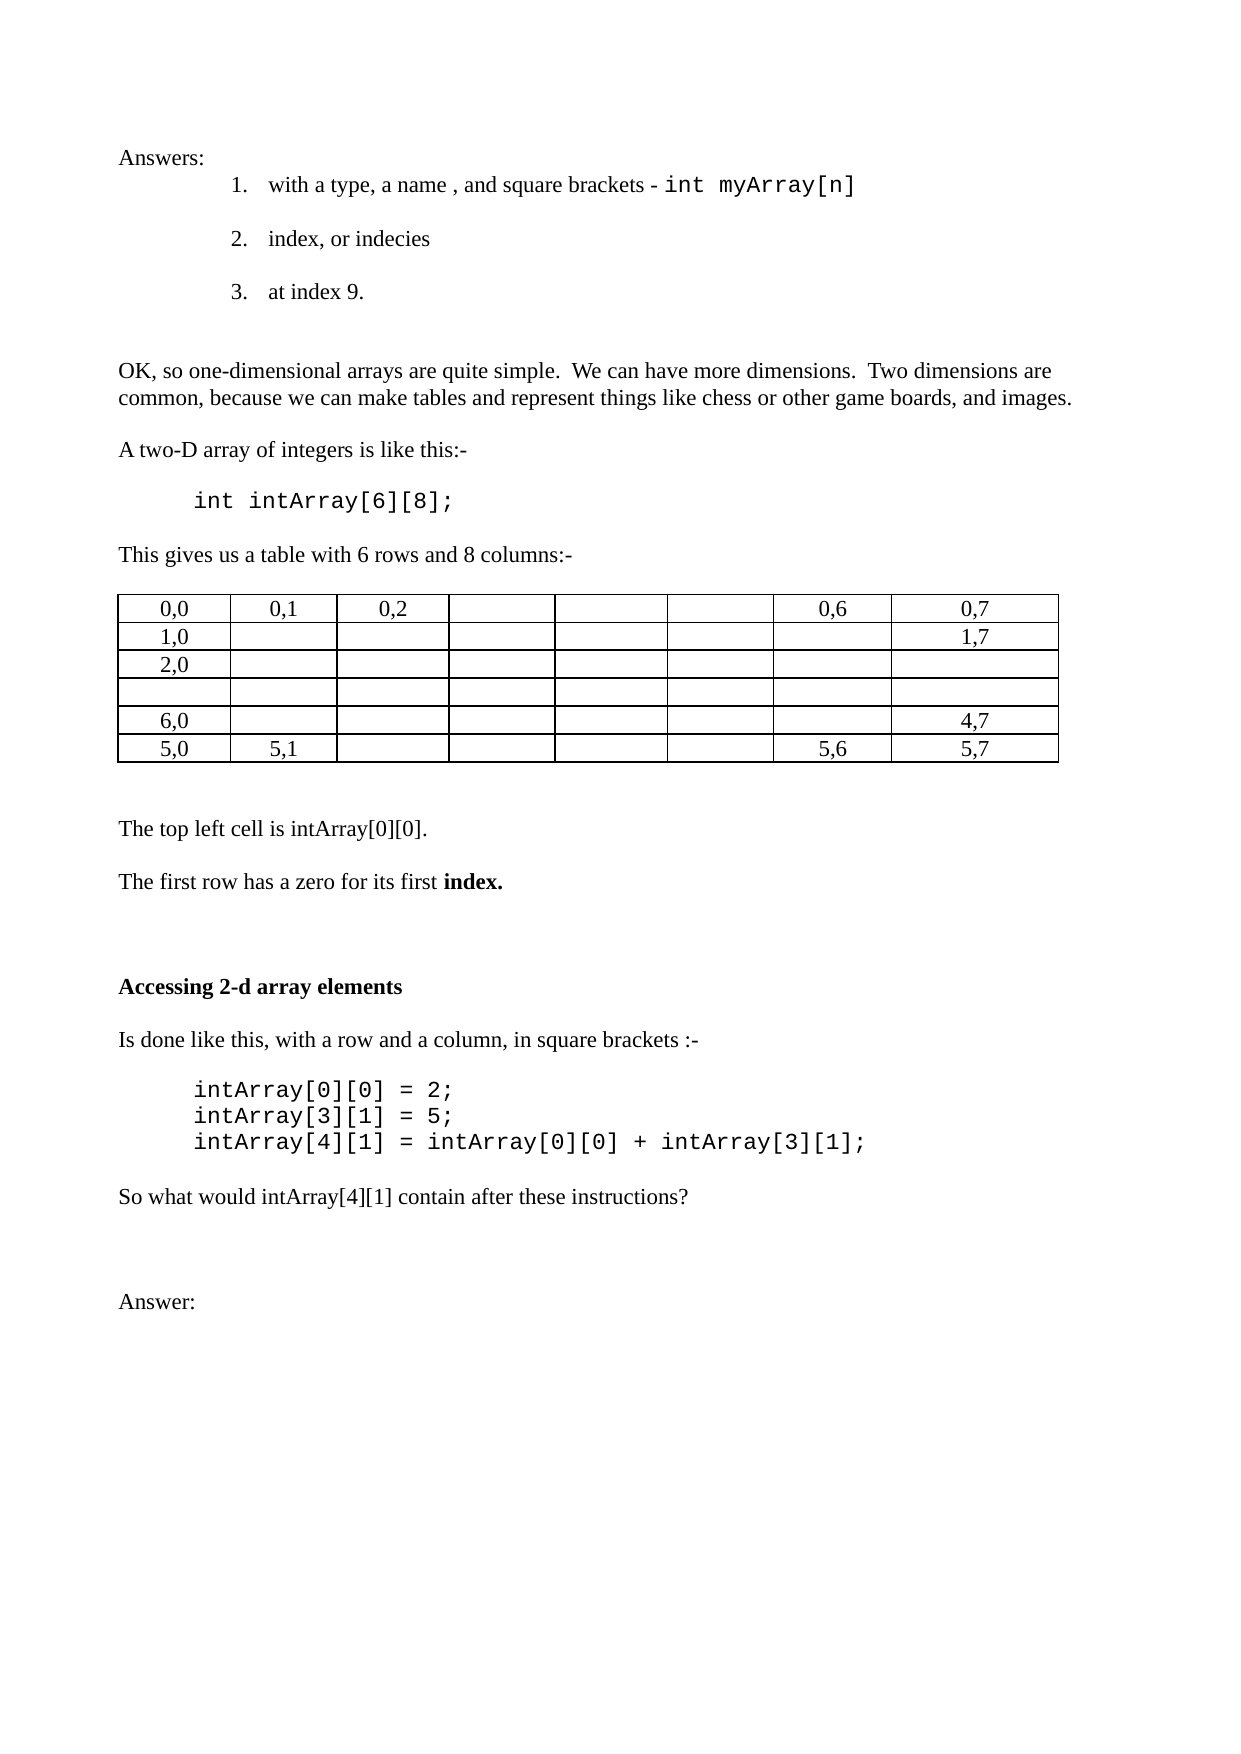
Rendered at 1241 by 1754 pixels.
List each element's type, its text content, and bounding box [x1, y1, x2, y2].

text This gives us a table with 6 rows and 8 columns:- [118, 541, 1122, 568]
table_cell [450, 623, 554, 649]
table_cell [774, 651, 891, 677]
table_cell [231, 679, 336, 705]
table_cell 6,0 [119, 707, 230, 733]
list at index 9. [231, 278, 1122, 304]
table_cell [774, 679, 891, 705]
table_header 0,7 [892, 595, 1058, 621]
text Answer: [118, 1288, 1122, 1315]
table_cell [119, 679, 230, 705]
table_cell [556, 651, 667, 677]
table_cell 5,0 [119, 735, 230, 761]
table_cell 1,7 [892, 623, 1058, 649]
table_cell 2,0 [119, 651, 230, 677]
text intArray[0][0] = 2; [193, 1079, 1122, 1105]
table_cell 5,1 [231, 735, 336, 761]
table_cell [892, 651, 1058, 677]
table_cell [668, 679, 773, 705]
table_header 0,6 [774, 595, 891, 621]
table_cell [668, 735, 773, 761]
text The top left cell is intArray[0][0]. [118, 815, 1122, 842]
table_cell [774, 623, 891, 649]
table_cell [556, 623, 667, 649]
list index, or indecies [231, 225, 1122, 252]
table_header [556, 595, 667, 621]
table_cell [556, 679, 667, 705]
text The first row has a zero for its first index. [118, 868, 1122, 894]
text Answers: [118, 144, 1122, 171]
table_cell 5,7 [892, 735, 1058, 761]
list with a type, a name , and square brackets - int myArray[n] [231, 171, 1122, 199]
table_cell [774, 707, 891, 733]
table_cell 5,6 [774, 735, 891, 761]
text Accessing 2-d array elements [118, 973, 1122, 1000]
table_cell [231, 623, 336, 649]
table_header [668, 595, 773, 621]
text Is done like this, with a row and a column, in square brackets :- [118, 1026, 1122, 1052]
table_header 0,2 [338, 595, 448, 621]
table_cell [338, 679, 448, 705]
table_header [450, 595, 554, 621]
text int intArray[6][8]; [193, 489, 1122, 515]
text So what would intArray[4][1] contain after these instructions? [118, 1183, 1122, 1209]
table_cell [450, 679, 554, 705]
table_cell [450, 735, 554, 761]
table_cell [668, 623, 773, 649]
table_cell [338, 707, 448, 733]
text intArray[3][1] = 5; [193, 1105, 1122, 1131]
table_cell [450, 651, 554, 677]
table_cell [450, 707, 554, 733]
table_cell [231, 707, 336, 733]
text A two-D array of integers is like this:- [118, 436, 1122, 463]
table_header 0,0 [119, 595, 230, 621]
table_cell [668, 651, 773, 677]
table_cell [338, 651, 448, 677]
table_cell [892, 679, 1058, 705]
table_cell 4,7 [892, 707, 1058, 733]
table_header 0,1 [231, 595, 336, 621]
text OK, so one-dimensional arrays are quite simple. We can have more dimensions. Two dimensions are common, because we can make tables and represent things like chess or other game boards, and images. [118, 357, 1122, 410]
table_cell [338, 735, 448, 761]
table_cell [668, 707, 773, 733]
table_cell [231, 651, 336, 677]
table_cell [338, 623, 448, 649]
table_cell [556, 735, 667, 761]
table_cell 1,0 [119, 623, 230, 649]
table_cell [556, 707, 667, 733]
text intArray[4][1] = intArray[0][0] + intArray[3][1]; [193, 1131, 1122, 1157]
